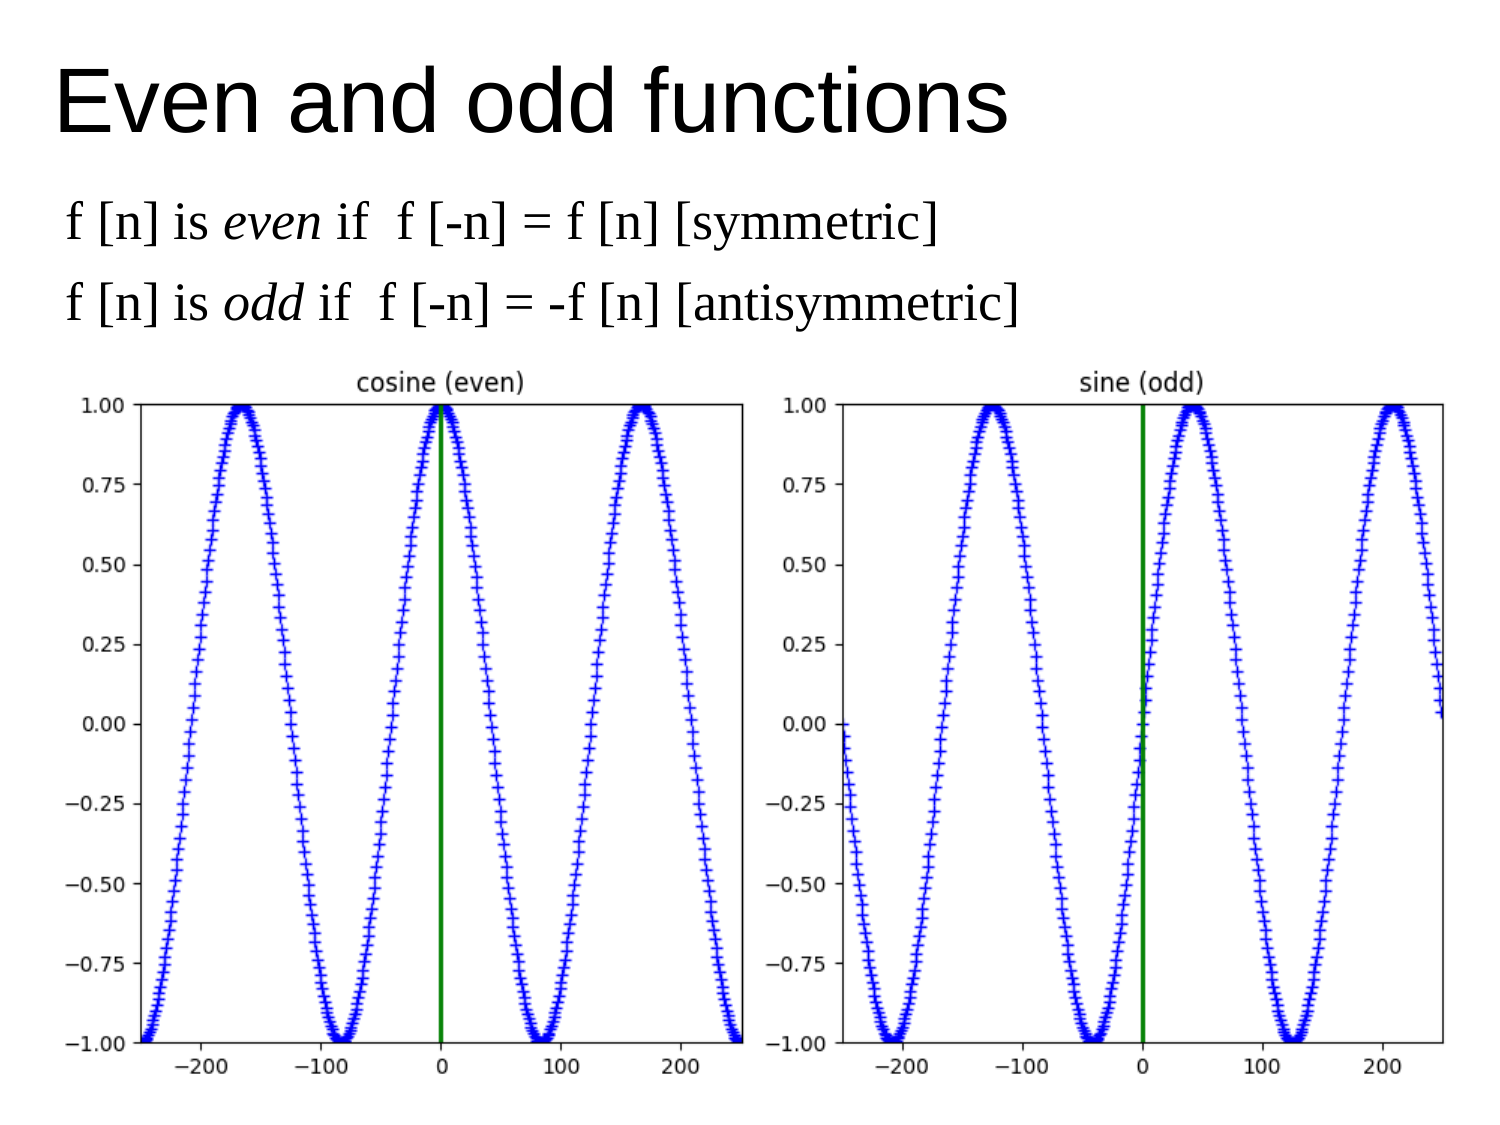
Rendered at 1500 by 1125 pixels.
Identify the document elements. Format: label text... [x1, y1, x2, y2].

picture [40, 350, 1465, 1101]
list f [n] is even if f [-n] = f [n] [symmetric] f [n] is odd if f [-n] = -f [n] [antisymmetric] [63, 180, 1096, 346]
title Even and odd functions [53, 7, 1403, 195]
